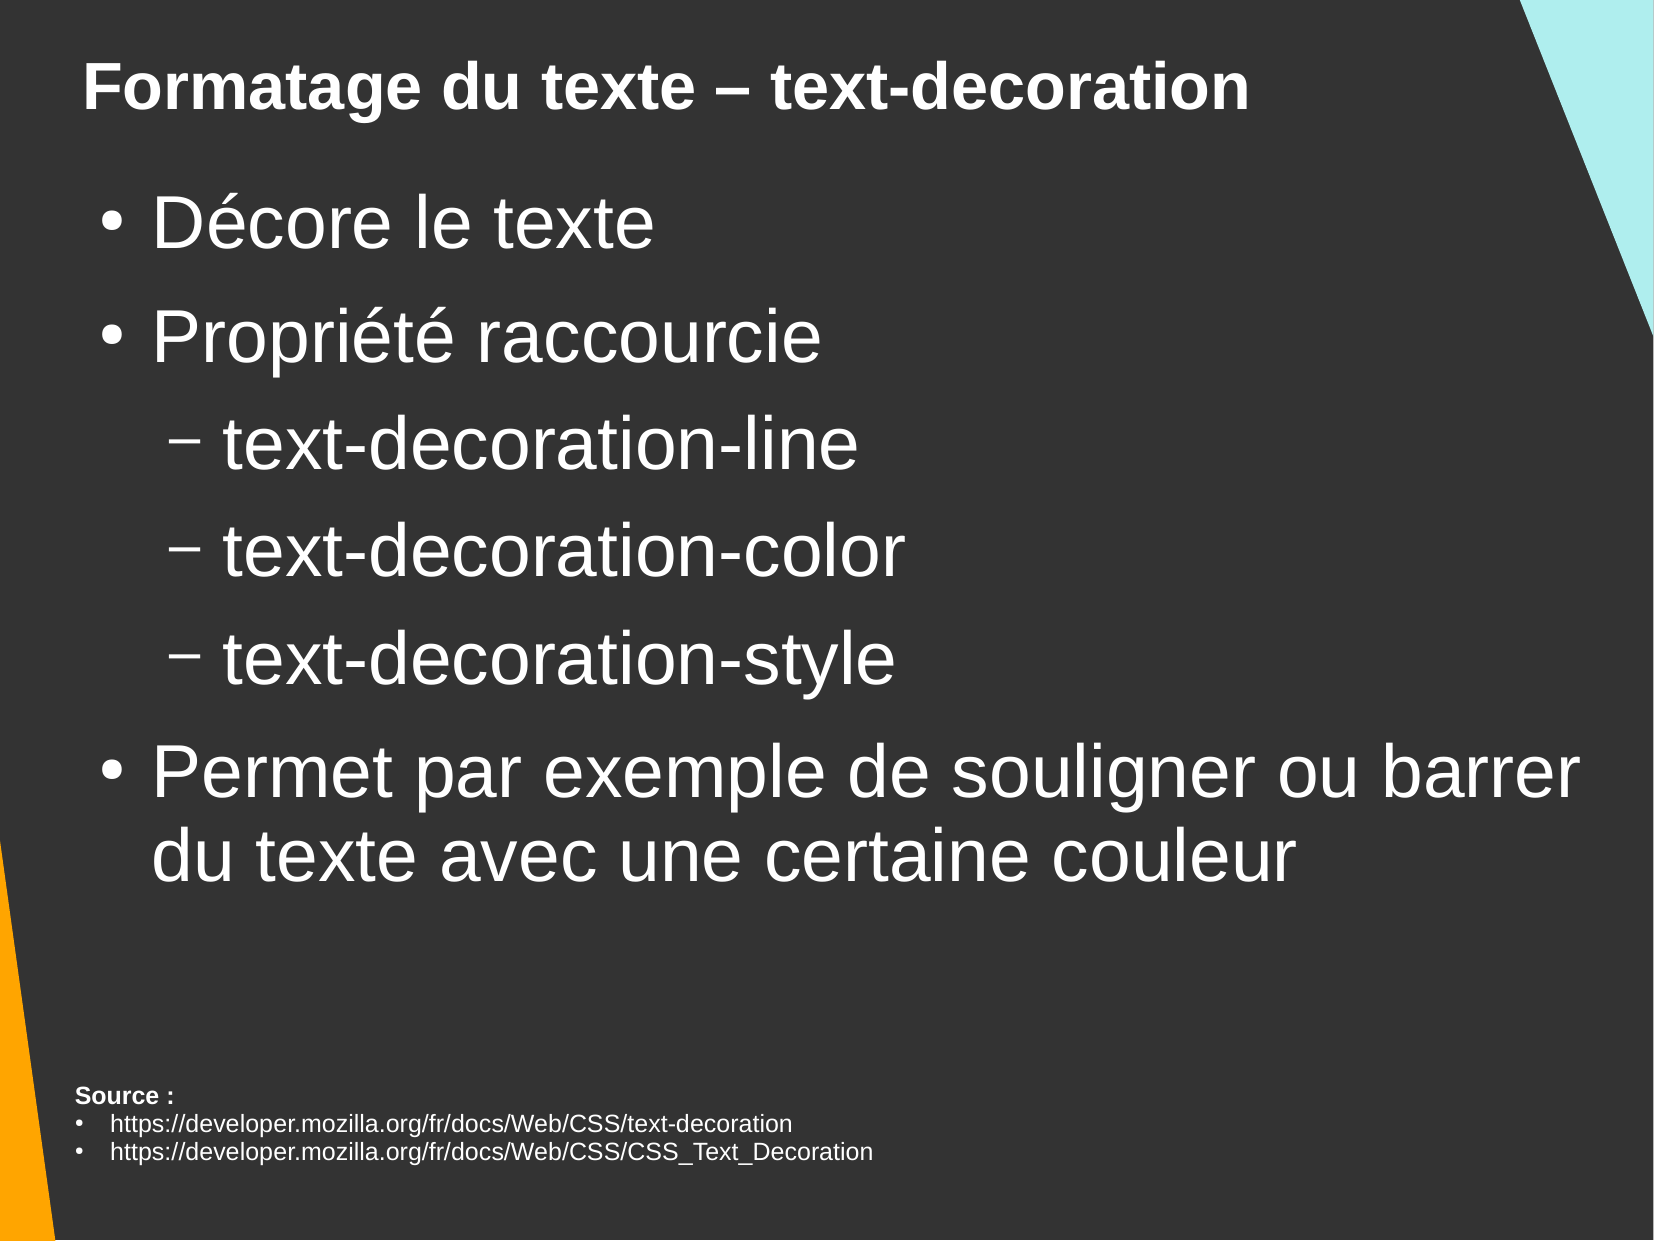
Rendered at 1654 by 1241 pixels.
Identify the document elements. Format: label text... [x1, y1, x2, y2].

text_box [0, 840, 56, 1241]
list Décore le texte Propriété raccourcie text-decoration-line text-decoration-color text-decoration-style Permet par exemple de souligner ou barrer du texte avec une certaine couleur [80, 180, 1605, 910]
title Formatage du texte – text-decoration [82, 49, 1571, 152]
text_box Source : https://developer.mozilla.org/fr/docs/Web/CSS/text-decoration https://developer.mozilla.org/fr/docs/Web/CSS/CSS_Text_Decoration [60, 1074, 1546, 1193]
text_box [1519, 0, 1654, 338]
